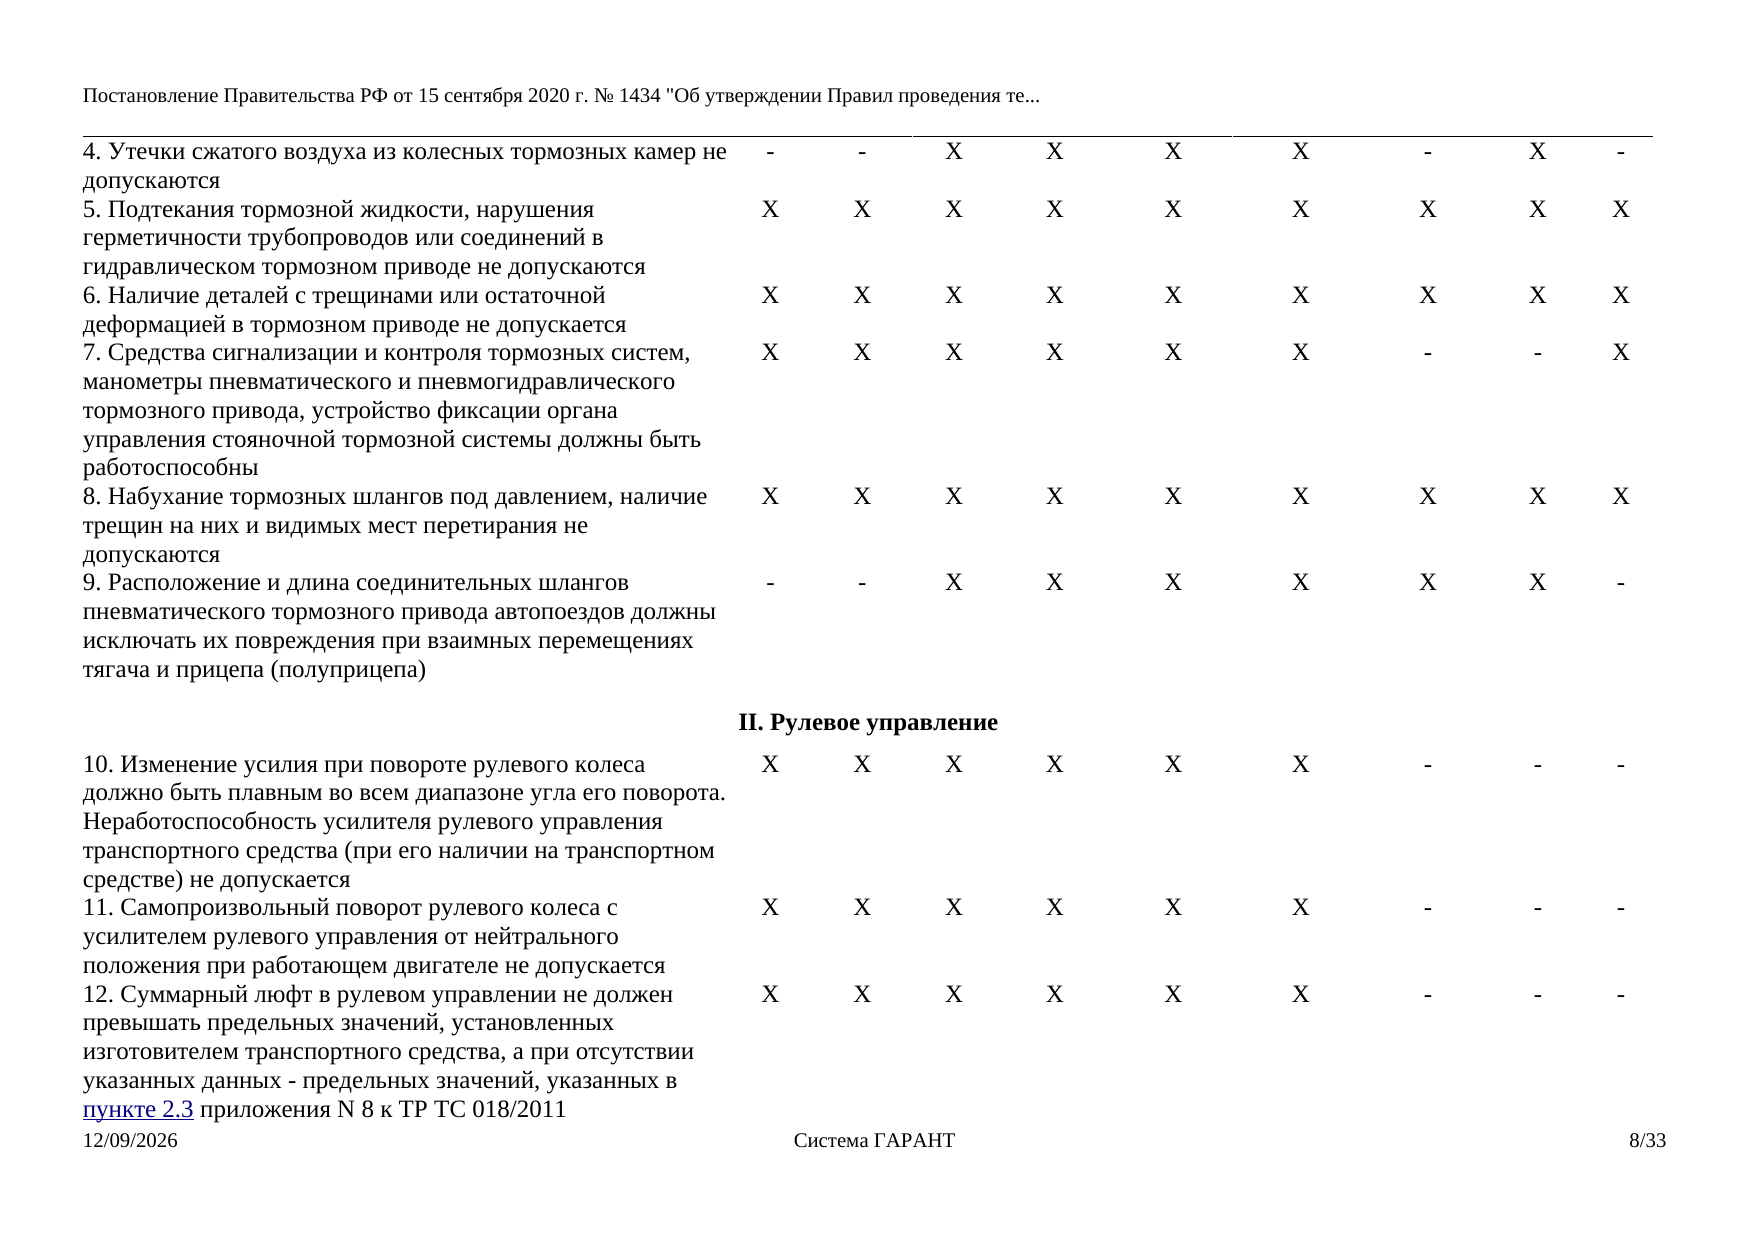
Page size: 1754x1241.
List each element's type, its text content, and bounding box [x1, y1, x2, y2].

table_cell X [1487, 194, 1588, 280]
table_cell X [729, 280, 812, 337]
table_cell - [1588, 137, 1653, 194]
table_cell X [729, 749, 812, 892]
table_cell X [1233, 893, 1369, 979]
table_cell X [995, 137, 1114, 194]
table_cell X [812, 194, 912, 280]
table_cell 12. Суммарный люфт в рулевом управлении не должен превышать предельных значений, установленных изготовителем транспортного средства, а при отсутствии указанных данных - предельных значений, указанных в пункте 2.3 приложения N 8 к ТР ТС 018/2011 [83, 979, 729, 1122]
table_cell X [1114, 893, 1232, 979]
table_cell 8. Набухание тормозных шлангов под давлением, наличие трещин на них и видимых мест перетирания не допускаются [83, 481, 729, 567]
table_cell - [1588, 749, 1653, 892]
table_cell 10. Изменение усилия при повороте рулевого колеса должно быть плавным во всем диапазоне угла его поворота. Неработоспособность усилителя рулевого управления транспортного средства (при его наличии на транспортном средстве) не допускается [83, 749, 729, 892]
table_cell - [1369, 893, 1487, 979]
table_cell X [1233, 979, 1369, 1122]
table_cell - [1487, 338, 1588, 481]
table_cell - [1588, 893, 1653, 979]
table_cell X [1588, 481, 1653, 567]
table_cell 6. Наличие деталей с трещинами или остаточной деформацией в тормозном приводе не допускается [83, 280, 729, 337]
table_cell - [729, 137, 812, 194]
table_cell X [913, 280, 995, 337]
table_cell X [995, 481, 1114, 567]
table_cell X [1588, 194, 1653, 280]
table_cell X [1114, 338, 1232, 481]
table_cell X [1487, 481, 1588, 567]
table_cell X [729, 893, 812, 979]
table_cell - [1369, 338, 1487, 481]
table_cell X [1114, 749, 1232, 892]
table_cell - [1487, 749, 1588, 892]
table_cell 9. Расположение и длина соединительных шлангов пневматического тормозного привода автопоездов должны исключать их повреждения при взаимных перемещениях тягача и прицепа (полуприцепа) [83, 568, 729, 682]
table_cell X [1114, 137, 1232, 194]
table_cell X [913, 481, 995, 567]
table_cell X [995, 893, 1114, 979]
table_cell X [1114, 280, 1232, 337]
table_cell X [1588, 338, 1653, 481]
table_cell - [812, 137, 912, 194]
table_cell - [1487, 893, 1588, 979]
table_cell X [1114, 194, 1232, 280]
table_cell X [1233, 194, 1369, 280]
table_cell X [1487, 137, 1588, 194]
table_cell X [995, 280, 1114, 337]
table_cell X [729, 194, 812, 280]
table_cell X [1233, 749, 1369, 892]
table_cell X [812, 749, 912, 892]
table_cell X [729, 338, 812, 481]
table_cell X [1233, 338, 1369, 481]
table_cell X [1233, 481, 1369, 567]
table_cell II. Рулевое управление [83, 683, 1653, 749]
table_cell X [1233, 280, 1369, 337]
table_cell X [1114, 568, 1232, 682]
table_cell 7. Средства сигнализации и контроля тормозных систем, манометры пневматического и пневмогидравлического тормозного привода, устройство фиксации органа управления стояночной тормозной системы должны быть работоспособны [83, 338, 729, 481]
table_cell X [913, 194, 995, 280]
table_cell - [1369, 979, 1487, 1122]
table_cell X [995, 749, 1114, 892]
table_cell X [995, 194, 1114, 280]
table_cell X [913, 568, 995, 682]
table_cell X [913, 749, 995, 892]
table_cell X [812, 979, 912, 1122]
table_cell X [729, 481, 812, 567]
table_cell X [913, 137, 995, 194]
table_cell X [1487, 568, 1588, 682]
table_cell - [1487, 979, 1588, 1122]
table_cell X [913, 338, 995, 481]
table_cell X [1487, 280, 1588, 337]
table_cell X [913, 893, 995, 979]
table_cell X [995, 568, 1114, 682]
table_cell 11. Самопроизвольный поворот рулевого колеса с усилителем рулевого управления от нейтрального положения при работающем двигателе не допускается [83, 893, 729, 979]
table_cell - [1588, 568, 1653, 682]
table_cell X [1588, 280, 1653, 337]
table_cell 5. Подтекания тормозной жидкости, нарушения герметичности трубопроводов или соединений в гидравлическом тормозном приводе не допускаются [83, 194, 729, 280]
table_cell X [1369, 194, 1487, 280]
table_cell - [1369, 749, 1487, 892]
table_cell X [1233, 137, 1369, 194]
table_cell X [1369, 481, 1487, 567]
table_cell X [1369, 568, 1487, 682]
table_cell - [812, 568, 912, 682]
table_cell X [1114, 979, 1232, 1122]
table_cell X [812, 280, 912, 337]
table_cell - [1369, 137, 1487, 194]
table_cell X [1114, 481, 1232, 567]
table_cell X [1233, 568, 1369, 682]
table_cell X [1369, 280, 1487, 337]
table_cell - [729, 568, 812, 682]
table_cell X [995, 979, 1114, 1122]
table_cell X [812, 338, 912, 481]
table_cell X [729, 979, 812, 1122]
table_cell - [1588, 979, 1653, 1122]
table_cell 4. Утечки сжатого воздуха из колесных тормозных камер не допускаются [83, 137, 729, 194]
table_cell X [812, 893, 912, 979]
table_cell X [913, 979, 995, 1122]
table_cell X [812, 481, 912, 567]
table_cell X [995, 338, 1114, 481]
